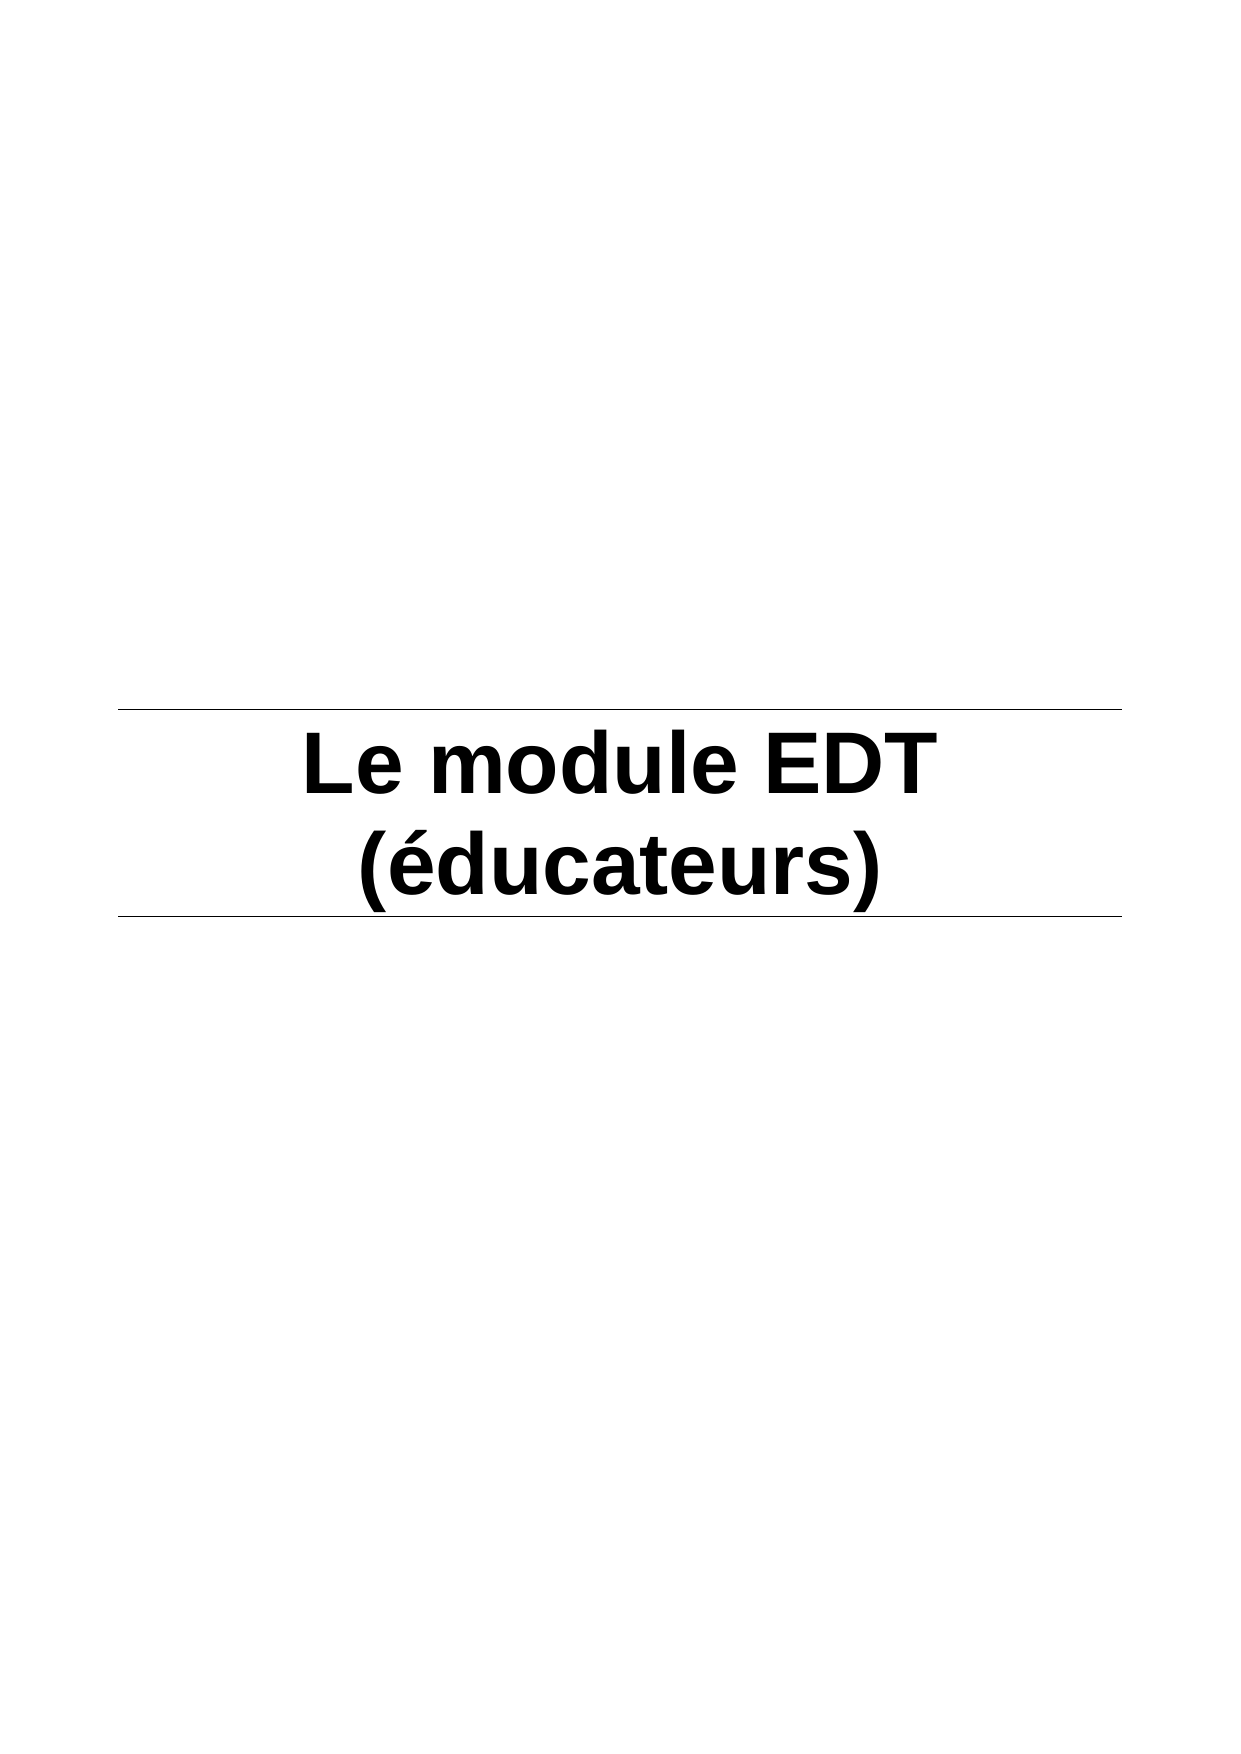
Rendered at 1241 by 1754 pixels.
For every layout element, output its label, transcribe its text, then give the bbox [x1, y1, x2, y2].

subtitle Le module EDT (éducateurs) [118, 710, 1122, 916]
